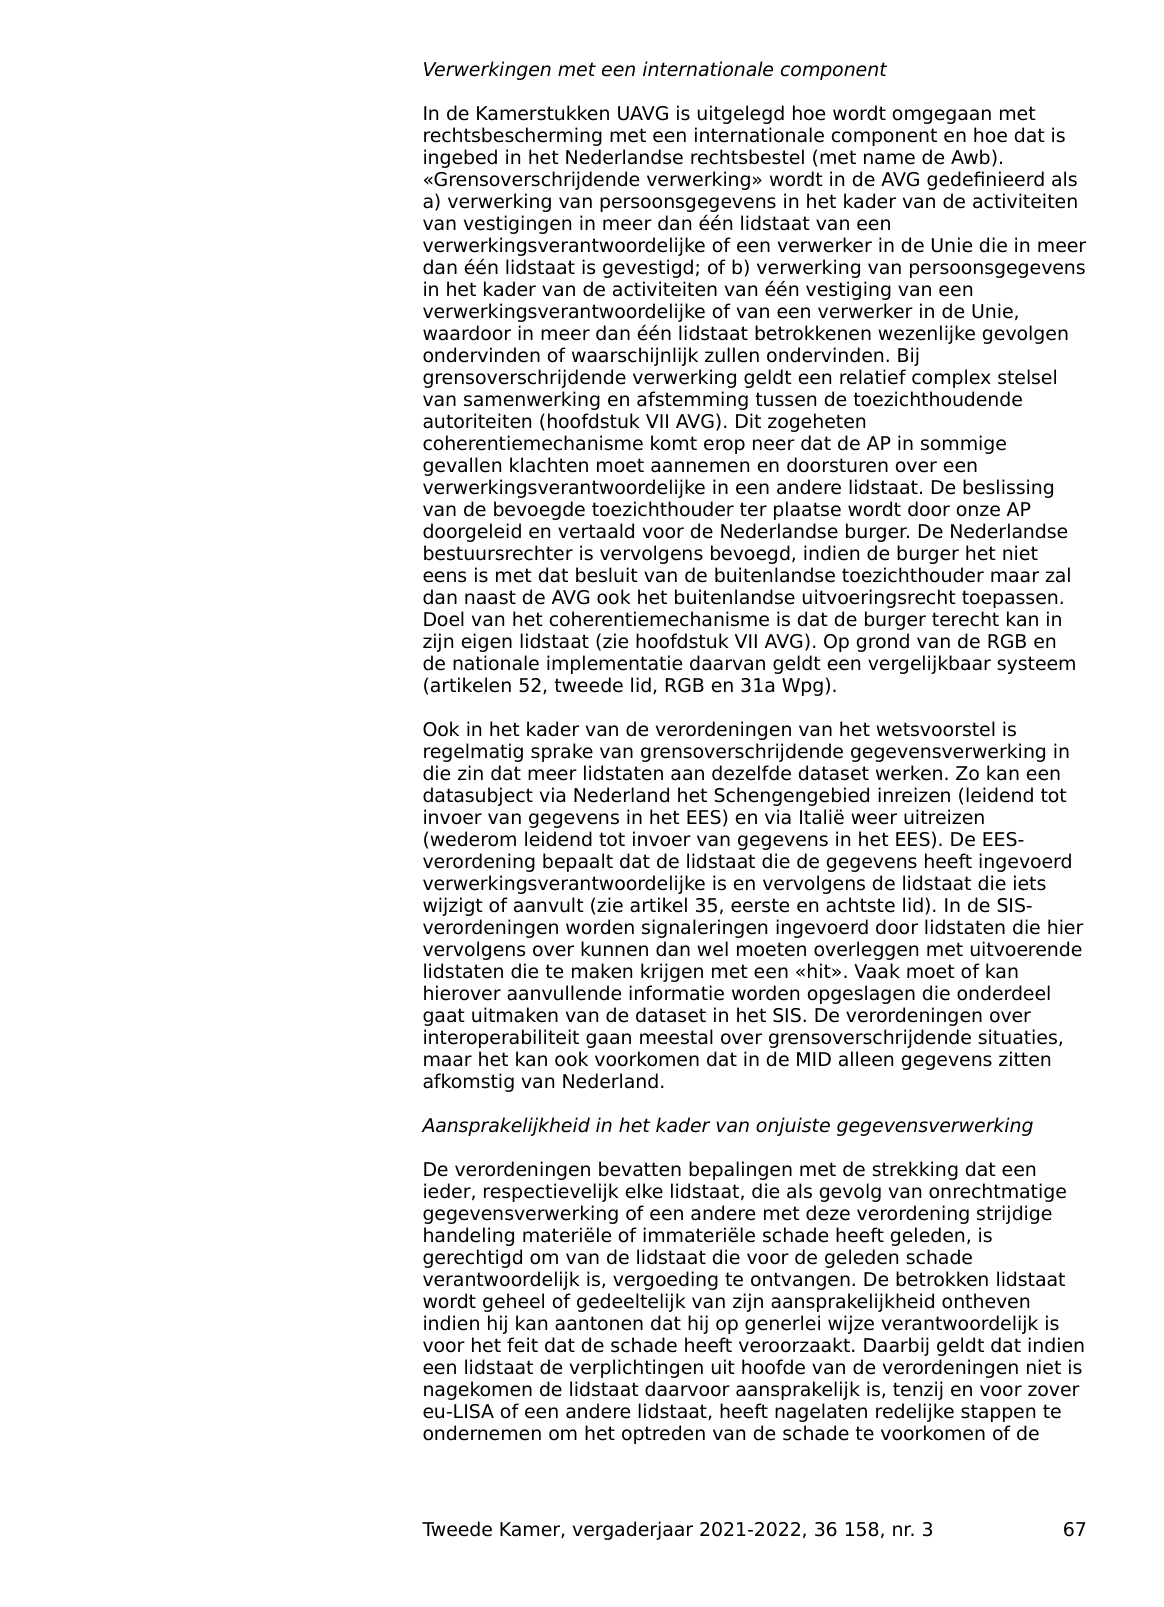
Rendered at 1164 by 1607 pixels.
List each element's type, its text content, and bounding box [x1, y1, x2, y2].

text Ook in het kader van de verordeningen van het wetsvoorstel is regelmatig sprake van grensoverschrijdende gegevensverwerking in die zin dat meer lidstaten aan dezelfde dataset werken. Zo kan een datasubject via Nederland het Schengengebied inreizen (leidend tot invoer van gegevens in het EES) en via Italië weer uitreizen (wederom leidend tot invoer van gegevens in het EES). De EES-verordening bepaalt dat de lidstaat die de gegevens heeft ingevoerd verwerkingsverantwoordelijke is en vervolgens de lidstaat die iets wijzigt of aanvult (zie artikel 35, eerste en achtste lid). In de SIS-verordeningen worden signaleringen ingevoerd door lidstaten die hier vervolgens over kunnen dan wel moeten overleggen met uitvoerende lidstaten die te maken krijgen met een «hit». Vaak moet of kan hierover aanvullende informatie worden opgeslagen die onderdeel gaat uitmaken van de dataset in het SIS. De verordeningen over interoperabiliteit gaan meestal over grensoverschrijdende situaties, maar het kan ook voorkomen dat in de MID alleen gegevens zitten afkomstig van Nederland. [422, 719, 1087, 1092]
text De verordeningen bevatten bepalingen met de strekking dat een ieder, respectievelijk elke lidstaat, die als gevolg van onrechtmatige gegevensverwerking of een andere met deze verordening strijdige handeling materiële of immateriële schade heeft geleden, is gerechtigd om van de lidstaat die voor de geleden schade verantwoordelijk is, vergoeding te ontvangen. De betrokken lidstaat wordt geheel of gedeeltelijk van zijn aansprakelijkheid ontheven indien hij kan aantonen dat hij op generlei wijze verantwoordelijk is voor het feit dat de schade heeft veroorzaakt. Daarbij geldt dat indien een lidstaat de verplichtingen uit hoofde van de verordeningen niet is nagekomen de lidstaat daarvoor aansprakelijk is, tenzij en voor zover eu-LISA of een andere lidstaat, heeft nagelaten redelijke stappen te ondernemen om het optreden van de schade te voorkomen of de [422, 1159, 1087, 1444]
text In de Kamerstukken UAVG is uitgelegd hoe wordt omgegaan met rechtsbescherming met een internationale component en hoe dat is ingebed in het Nederlandse rechtsbestel (met name de Awb). «Grensoverschrijdende verwerking» wordt in de AVG gedefinieerd als a) verwerking van persoonsgegevens in het kader van de activiteiten van vestigingen in meer dan één lidstaat van een verwerkingsverantwoordelijke of een verwerker in de Unie die in meer dan één lidstaat is gevestigd; of b) verwerking van persoonsgegevens in het kader van de activiteiten van één vestiging van een verwerkingsverantwoordelijke of van een verwerker in de Unie, waardoor in meer dan één lidstaat betrokkenen wezenlijke gevolgen ondervinden of waarschijnlijk zullen ondervinden. Bij grensoverschrijdende verwerking geldt een relatief complex stelsel van samenwerking en afstemming tussen de toezichthoudende autoriteiten (hoofdstuk VII AVG). Dit zogeheten coherentiemechanisme komt erop neer dat de AP in sommige gevallen klachten moet aannemen en doorsturen over een verwerkingsverantwoordelijke in een andere lidstaat. De beslissing van de bevoegde toezichthouder ter plaatse wordt door onze AP doorgeleid en vertaald voor de Nederlandse burger. De Nederlandse bestuursrechter is vervolgens bevoegd, indien de burger het niet eens is met dat besluit van de buitenlandse toezichthouder maar zal dan naast de AVG ook het buitenlandse uitvoeringsrecht toepassen. Doel van het coherentiemechanisme is dat de burger terecht kan in zijn eigen lidstaat (zie hoofdstuk VII AVG). Op grond van de RGB en de nationale implementatie daarvan geldt een vergelijkbaar systeem (artikelen 52, tweede lid, RGB en 31a Wpg). [422, 103, 1087, 697]
subtitle Aansprakelijkheid in het kader van onjuiste gegevensverwerking [422, 1115, 1087, 1137]
subtitle Verwerkingen met een internationale component [422, 59, 1087, 81]
